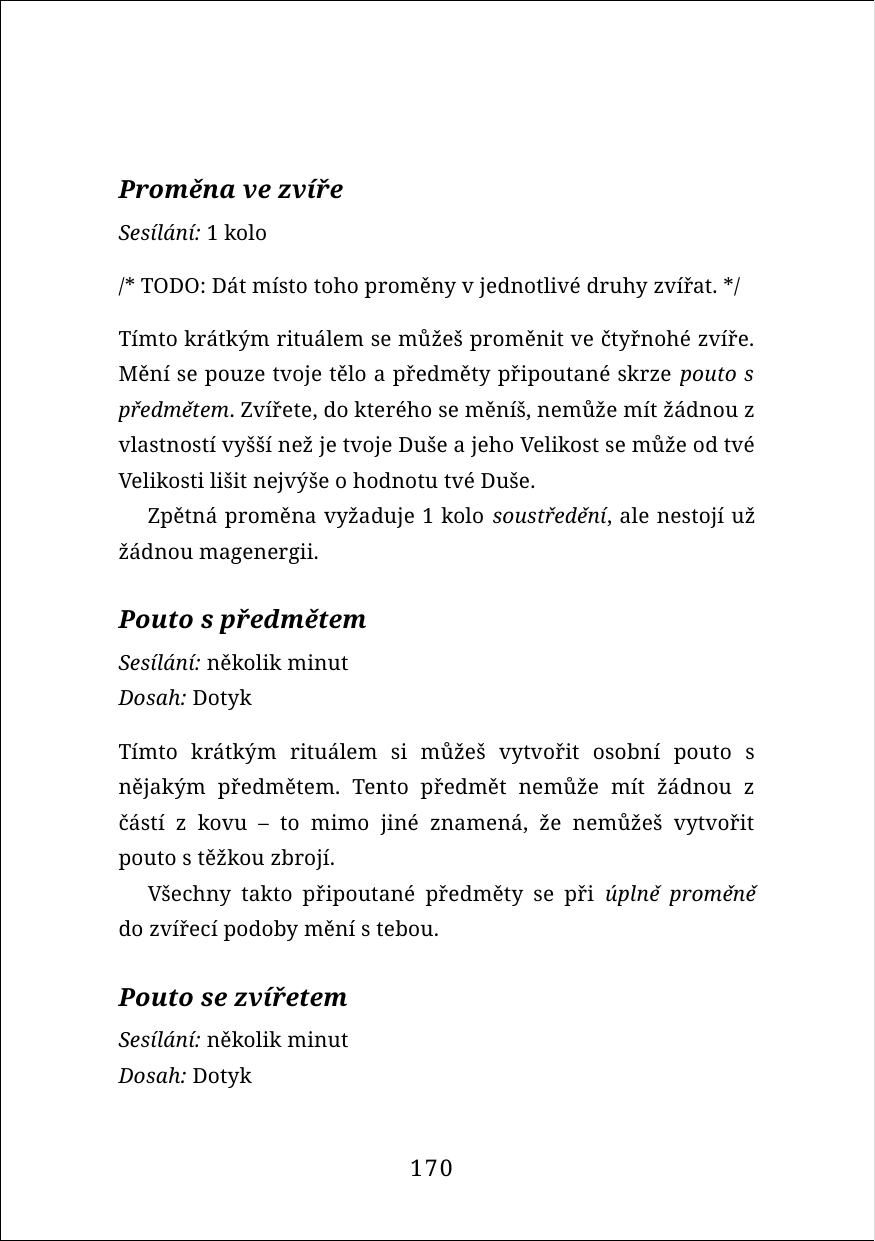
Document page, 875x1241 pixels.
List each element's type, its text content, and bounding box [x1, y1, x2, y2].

text Tímto krátkým rituálem si můžeš vytvořit osobní pouto s nějakým předmětem. Tento předmět nemůže mít žádnou z částí z kovu – to mimo jiné znamená, že nemůžeš vytvořit pouto s těžkou zbrojí. Všechny takto připoutané předměty se při úplně proměně do zvířecí podoby mění s tebou. [118, 737, 756, 943]
text Sesílání: 1 kolo [118, 218, 756, 246]
text Sesílání: několik minut Dosah: Dotyk [118, 648, 756, 712]
subtitle Proměna ve zvíře [118, 172, 756, 206]
subtitle Pouto se zvířetem [118, 979, 756, 1013]
subtitle Pouto s předmětem [118, 602, 756, 636]
text /* TODO: Dát místo toho proměny v jednotlivé druhy zvířat. */ [118, 271, 756, 299]
text Tímto krátkým rituálem se můžeš proměnit ve čtyřnohé zvíře. Mění se pouze tvoje tělo a předměty připoutané skrze pouto s předmětem. Zvířete, do kterého se měníš, nemůže mít žádnou z vlastností vyšší než je tvoje Duše a jeho Velikost se může od tvé Velikosti lišit nejvýše o hodnotu tvé Duše. Zpětná proměna vyžaduje 1 kolo soustředění, ale nestojí už žádnou magenergii. [118, 324, 756, 566]
text Sesílání: několik minut Dosah: Dotyk [118, 1025, 756, 1089]
